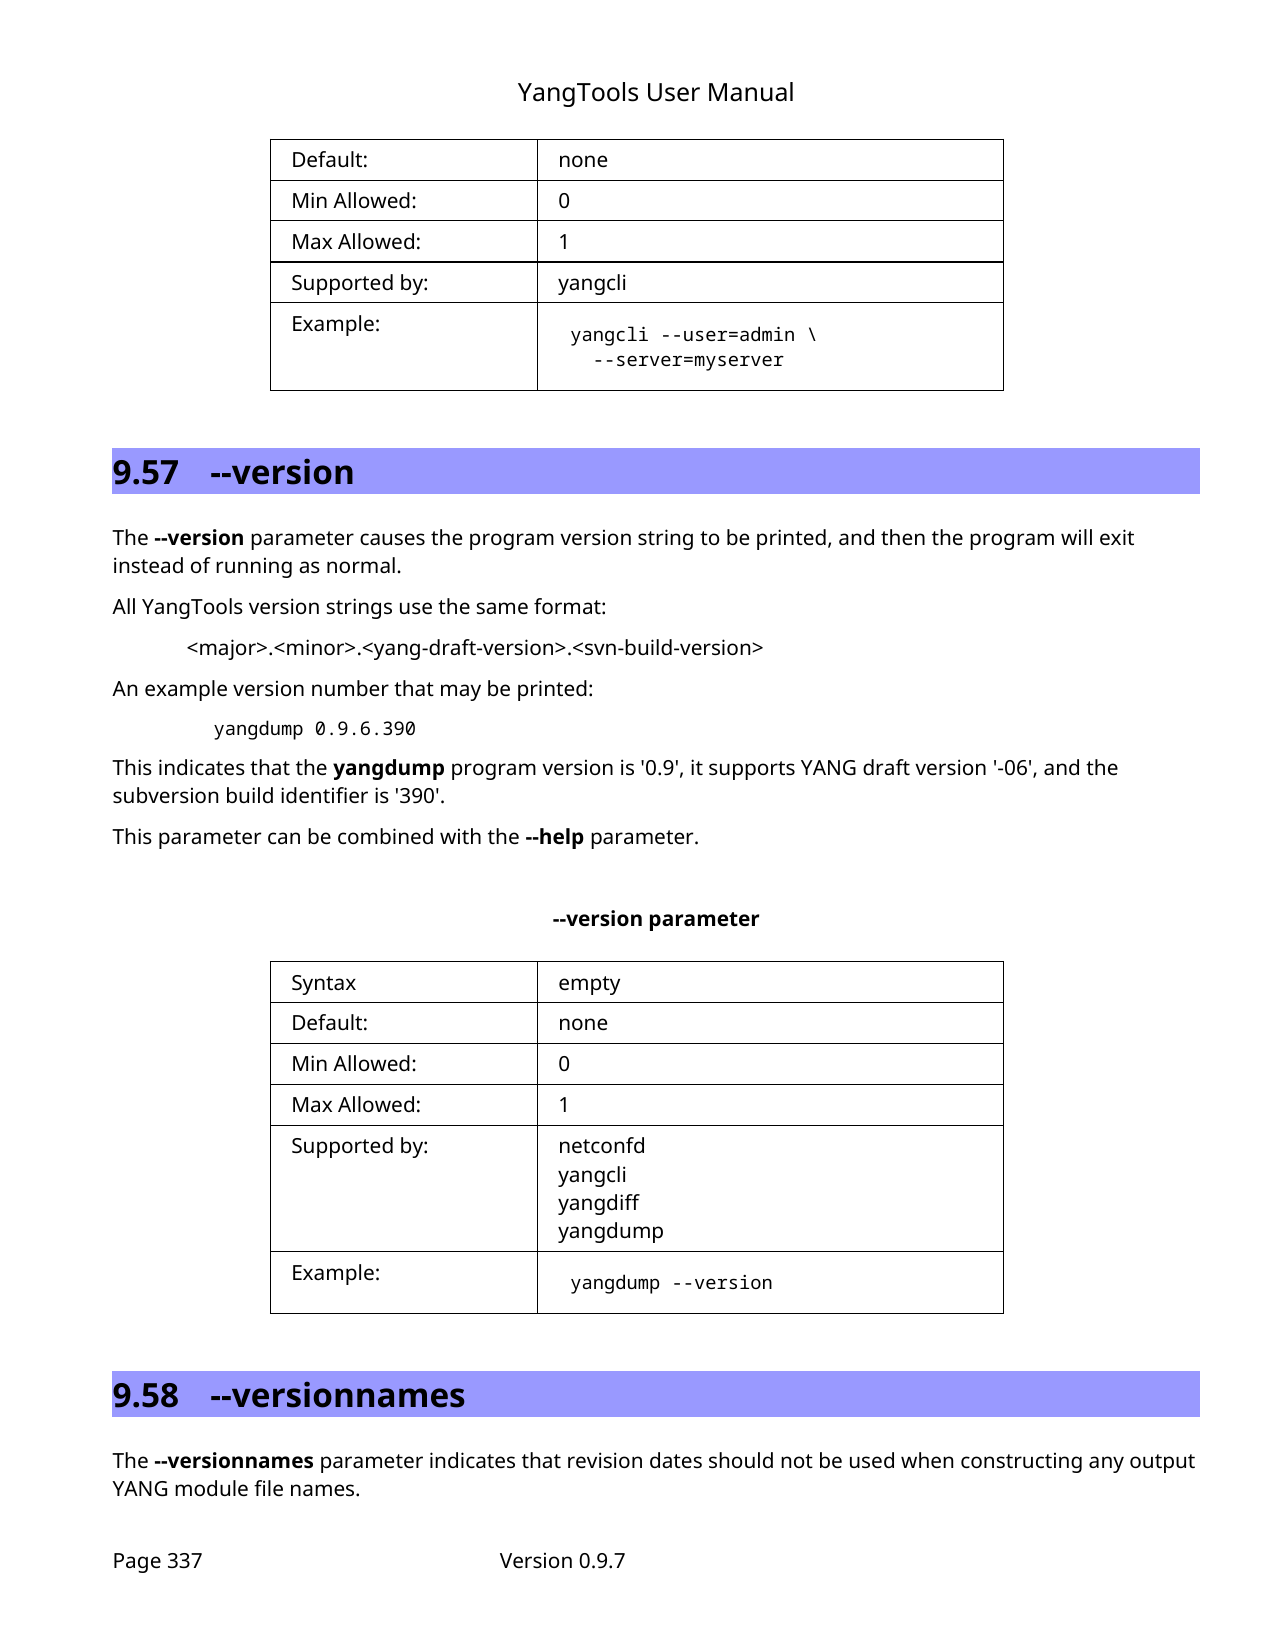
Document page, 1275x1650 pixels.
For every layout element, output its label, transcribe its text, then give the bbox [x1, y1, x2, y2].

table_cell Supported by: [271, 263, 537, 302]
text <major>.<minor>.<yang-draft-version>.<svn-build-version> [112, 633, 1200, 662]
table_cell 0 [538, 1044, 1003, 1084]
table_cell Max Allowed: [271, 221, 537, 261]
subtitle --version parameter [127, 904, 1185, 932]
table_header Syntax [271, 962, 537, 1002]
table_cell Example: [271, 1252, 537, 1313]
subtitle --versionnames [112, 1371, 1200, 1417]
subtitle --version [112, 448, 1200, 494]
text The --versionnames parameter indicates that revision dates should not be used when constructing any output YANG module file names. [112, 1446, 1200, 1503]
text An example version number that may be printed: [112, 674, 1200, 703]
table_cell 0 [538, 181, 1003, 220]
table_cell Min Allowed: [271, 1044, 537, 1084]
table_cell Supported by: [271, 1126, 537, 1251]
table_cell Example: [271, 303, 537, 390]
table_cell 1 [538, 221, 1003, 261]
table_cell yangcli [538, 263, 1003, 302]
text All YangTools version strings use the same format: [112, 592, 1200, 621]
table_cell netconfd yangcli yangdiff yangdump [538, 1126, 1003, 1251]
table_cell none [538, 140, 1003, 179]
table_cell Default: [271, 140, 537, 179]
table_cell none [538, 1003, 1003, 1043]
text This indicates that the yangdump program version is '0.9', it supports YANG draft version '-06', and the subversion build identifier is '390'. [112, 753, 1200, 809]
text This parameter can be combined with the --help parameter. [112, 822, 1200, 851]
table_cell Default: [271, 1003, 537, 1043]
text The --version parameter causes the program version string to be printed, and then the program will exit instead of running as normal. [112, 523, 1200, 580]
text yangdump 0.9.6.390 [139, 715, 1200, 741]
table_cell Min Allowed: [271, 181, 537, 220]
table_cell yangcli --user=admin \ --server=myserver [538, 303, 1003, 390]
table_header empty [538, 962, 1003, 1002]
table_cell 1 [538, 1085, 1003, 1124]
table_cell yangdump --version [538, 1252, 1003, 1313]
table_cell Max Allowed: [271, 1085, 537, 1124]
